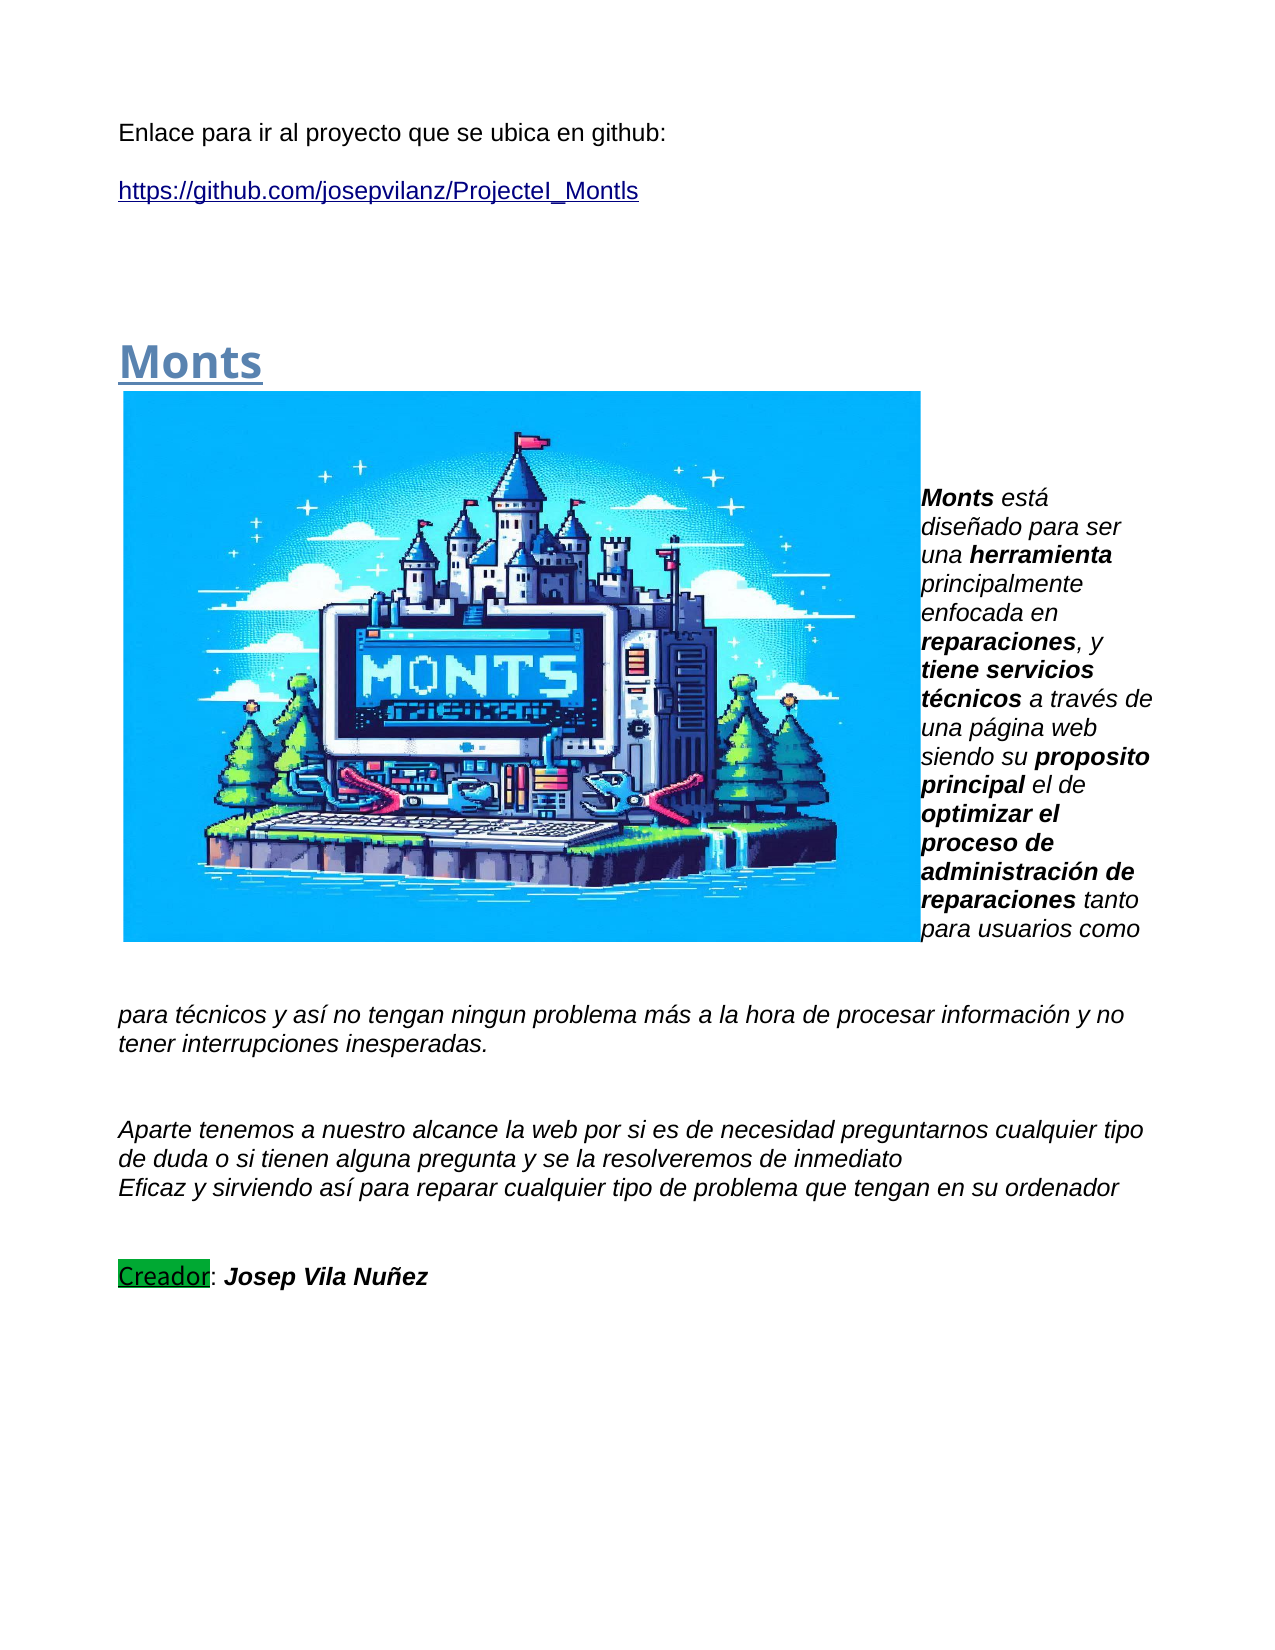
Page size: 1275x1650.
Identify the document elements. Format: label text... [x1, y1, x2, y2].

text Enlace para ir al proyecto que se ubica en github: [118, 118, 1157, 147]
picture [734, 885, 746, 889]
picture [255, 534, 261, 542]
picture [768, 573, 830, 585]
text Aparte tenemos a nuestro alcance la web por si es de necesidad preguntarnos cualquier tipo de duda o si tienen alguna pregunta y se la resolveremos de inmediato [118, 1115, 1157, 1173]
text Monts está diseñado para ser una herramienta principalmente enfocada en reparaciones, y tiene servicios técnicos a través de una página web siendo su proposito principal el de optimizar el proceso de administración de reparaciones tanto para usuarios como [118, 483, 1157, 943]
picture [702, 470, 724, 487]
picture [319, 471, 331, 482]
picture [805, 624, 815, 631]
picture [675, 467, 683, 474]
text para técnicos y así no tengan ningun problema más a la hora de procesar información y no tener interrupciones inesperadas. [118, 1000, 1157, 1058]
picture [717, 498, 744, 516]
picture [388, 880, 405, 884]
picture [198, 432, 856, 900]
picture [230, 550, 239, 557]
picture [253, 518, 262, 528]
text Creador: Josep Vila Nuñez [118, 1259, 1157, 1291]
text Eficaz y sirviendo así para reparar cualquier tipo de problema que tengan en su ordenador [118, 1173, 1157, 1201]
text https://github.com/josepvilanz/ProjecteI_Montls [118, 176, 1157, 204]
picture [355, 461, 365, 475]
text Monts [118, 329, 1157, 392]
picture [296, 500, 318, 516]
picture [238, 873, 278, 882]
picture [781, 543, 791, 550]
